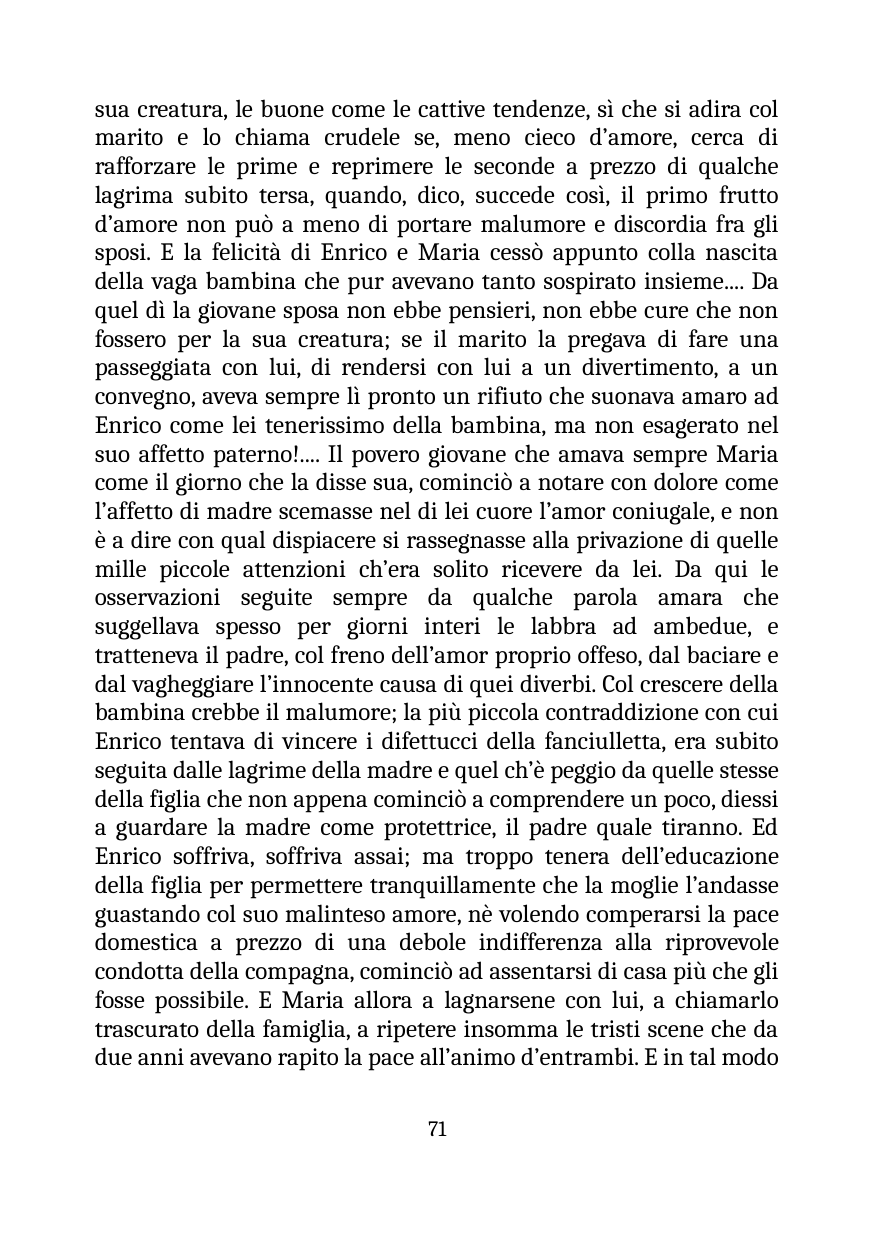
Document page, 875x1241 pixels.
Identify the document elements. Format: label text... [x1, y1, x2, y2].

text sua creatura, le buone come le cattive tendenze, sì che si adira col marito e lo chiama crudele se, meno cieco d’amore, cerca di rafforzare le prime e reprimere le seconde a prezzo di qualche lagrima subito tersa, quando, dico, succede così, il primo frutto d’amore non può a meno di portare malumore e discordia fra gli sposi. E la felicità di Enrico e Maria cessò appunto colla nascita della vaga bambina che pur avevano tanto sospirato insieme.... Da quel dì la giovane sposa non ebbe pensieri, non ebbe cure che non fossero per la sua creatura; se il marito la pregava di fare una passeggiata con lui, di rendersi con lui a un divertimento, a un convegno, aveva sempre lì pronto un rifiuto che suonava amaro ad Enrico come lei tenerissimo della bambina, ma non esagerato nel suo affetto paterno!.... Il povero giovane che amava sempre Maria come il giorno che la disse sua, cominciò a notare con dolore come l’affetto di madre scemasse nel di lei cuore l’amor coniugale, e non è a dire con qual dispiacere si rassegnasse alla privazione di quelle mille piccole attenzioni ch’era solito ricevere da lei. Da qui le osservazioni seguite sempre da qualche parola amara che suggellava spesso per giorni interi le labbra ad ambedue, e tratteneva il padre, col freno dell’amor proprio offeso, dal baciare e dal vagheggiare l’innocente causa di quei diverbi. Col crescere della bambina crebbe il malumore; la più piccola contraddizione con cui Enrico tentava di vincere i difettucci della fanciulletta, era subito seguita dalle lagrime della madre e quel ch’è peggio da quelle stesse della figlia che non appena cominciò a comprendere un poco, diessi a guardare la madre come protettrice, il padre quale tiranno. Ed Enrico soffriva, soffriva assai; ma troppo tenera dell’educazione della figlia per permettere tranquillamente che la moglie l’andasse guastando col suo malinteso amore, nè volendo comperarsi la pace domestica a prezzo di una debole indifferenza alla riprovevole condotta della compagna, cominciò ad assentarsi di casa più che gli fosse possibile. E Maria allora a lagnarsene con lui, a chiamarlo trascurato della famiglia, a ripetere insomma le tristi scene che da due anni avevano rapito la pace all’animo d’entrambi. E in tal modo [94, 94, 779, 1072]
